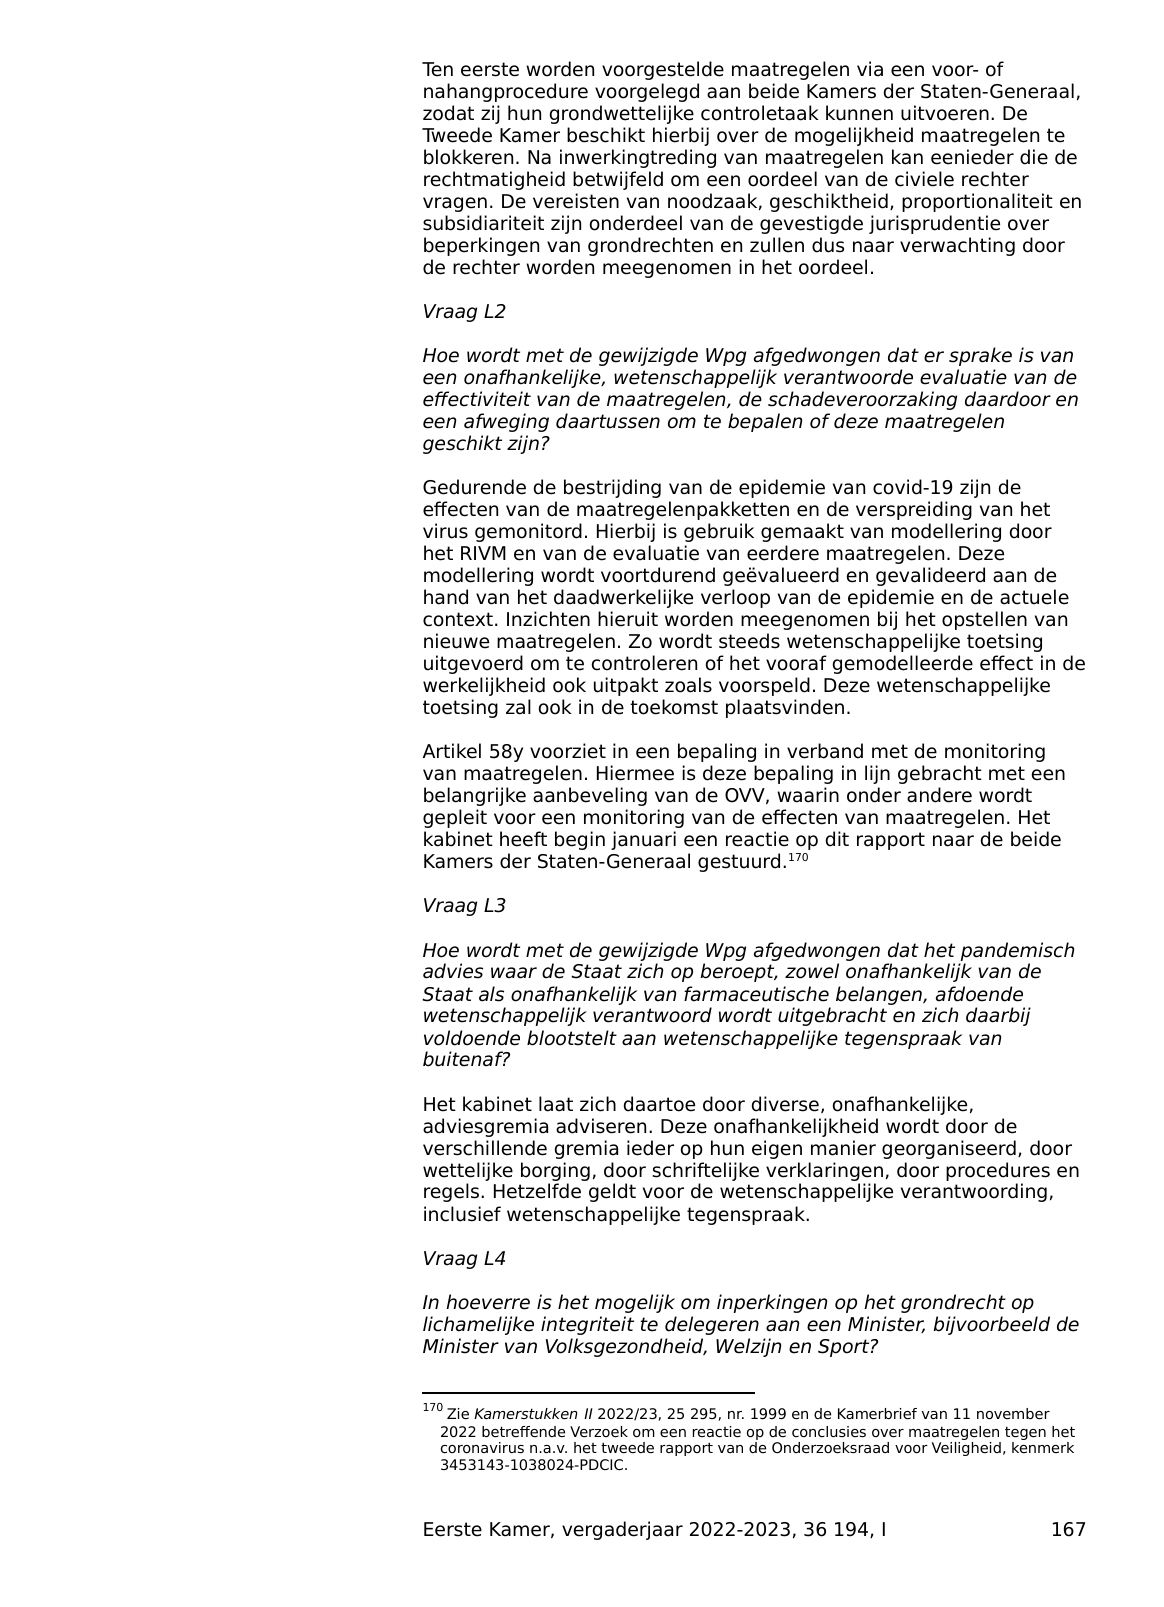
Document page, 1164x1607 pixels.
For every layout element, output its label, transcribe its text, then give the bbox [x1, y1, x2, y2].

text Ten eerste worden voorgestelde maatregelen via een voor- of nahangprocedure voorgelegd aan beide Kamers der Staten-Generaal, zodat zij hun grondwettelijke controletaak kunnen uitvoeren. De Tweede Kamer beschikt hierbij over de mogelijkheid maatregelen te blokkeren. Na inwerkingtreding van maatregelen kan eenieder die de rechtmatigheid betwijfeld om een oordeel van de civiele rechter vragen. De vereisten van noodzaak, geschiktheid, proportionaliteit en subsidiariteit zijn onderdeel van de gevestigde jurisprudentie over beperkingen van grondrechten en zullen dus naar verwachting door de rechter worden meegenomen in het oordeel. [422, 59, 1087, 279]
text In hoeverre is het mogelijk om inperkingen op het grondrecht op lichamelijke integriteit te delegeren aan een Minister, bijvoorbeeld de Minister van Volksgezondheid, Welzijn en Sport? [422, 1292, 1087, 1358]
text Artikel 58y voorziet in een bepaling in verband met de monitoring van maatregelen. Hiermee is deze bepaling in lijn gebracht met een belangrijke aanbeveling van de OVV, waarin onder andere wordt gepleit voor een monitoring van de effecten van maatregelen. Het kabinet heeft begin januari een reactie op dit rapport naar de beide Kamers der Staten-Generaal gestuurd. [422, 741, 1087, 873]
subtitle Vraag L3 [422, 895, 1087, 917]
text Het kabinet laat zich daartoe door diverse, onafhankelijke, adviesgremia adviseren. Deze onafhankelijkheid wordt door de verschillende gremia ieder op hun eigen manier georganiseerd, door wettelijke borging, door schriftelijke verklaringen, door procedures en regels. Hetzelfde geldt voor de wetenschappelijke verantwoording, inclusief wetenschappelijke tegenspraak. [422, 1093, 1087, 1225]
text Hoe wordt met de gewijzigde Wpg afgedwongen dat er sprake is van een onafhankelijke, wetenschappelijk verantwoorde evaluatie van de effectiviteit van de maatregelen, de schadeveroorzaking daardoor en een afweging daartussen om te bepalen of deze maatregelen geschikt zijn? [422, 345, 1087, 455]
text Zie Kamerstukken II 2022/23, 25 295, nr. 1999 en de Kamerbrief van 11 november 2022 betreffende Verzoek om een reactie op de conclusies over maatregelen tegen het coronavirus n.a.v. het tweede rapport van de Onderzoeksraad voor Veiligheid, kenmerk 3453143-1038024-PDCIC. [422, 1402, 1087, 1474]
subtitle Vraag L4 [422, 1248, 1087, 1269]
subtitle Vraag L2 [422, 301, 1087, 323]
text Hoe wordt met de gewijzigde Wpg afgedwongen dat het pandemisch advies waar de Staat zich op beroept, zowel onafhankelijk van de Staat als onafhankelijk van farmaceutische belangen, afdoende wetenschappelijk verantwoord wordt uitgebracht en zich daarbij voldoende blootstelt aan wetenschappelijke tegenspraak van buitenaf? [422, 939, 1087, 1071]
text Gedurende de bestrijding van de epidemie van covid-19 zijn de effecten van de maatregelenpakketten en de verspreiding van het virus gemonitord. Hierbij is gebruik gemaakt van modellering door het RIVM en van de evaluatie van eerdere maatregelen. Deze modellering wordt voortdurend geëvalueerd en gevalideerd aan de hand van het daadwerkelijke verloop van de epidemie en de actuele context. Inzichten hieruit worden meegenomen bij het opstellen van nieuwe maatregelen. Zo wordt steeds wetenschappelijke toetsing uitgevoerd om te controleren of het vooraf gemodelleerde effect in de werkelijkheid ook uitpakt zoals voorspeld. Deze wetenschappelijke toetsing zal ook in de toekomst plaatsvinden. [422, 477, 1087, 719]
